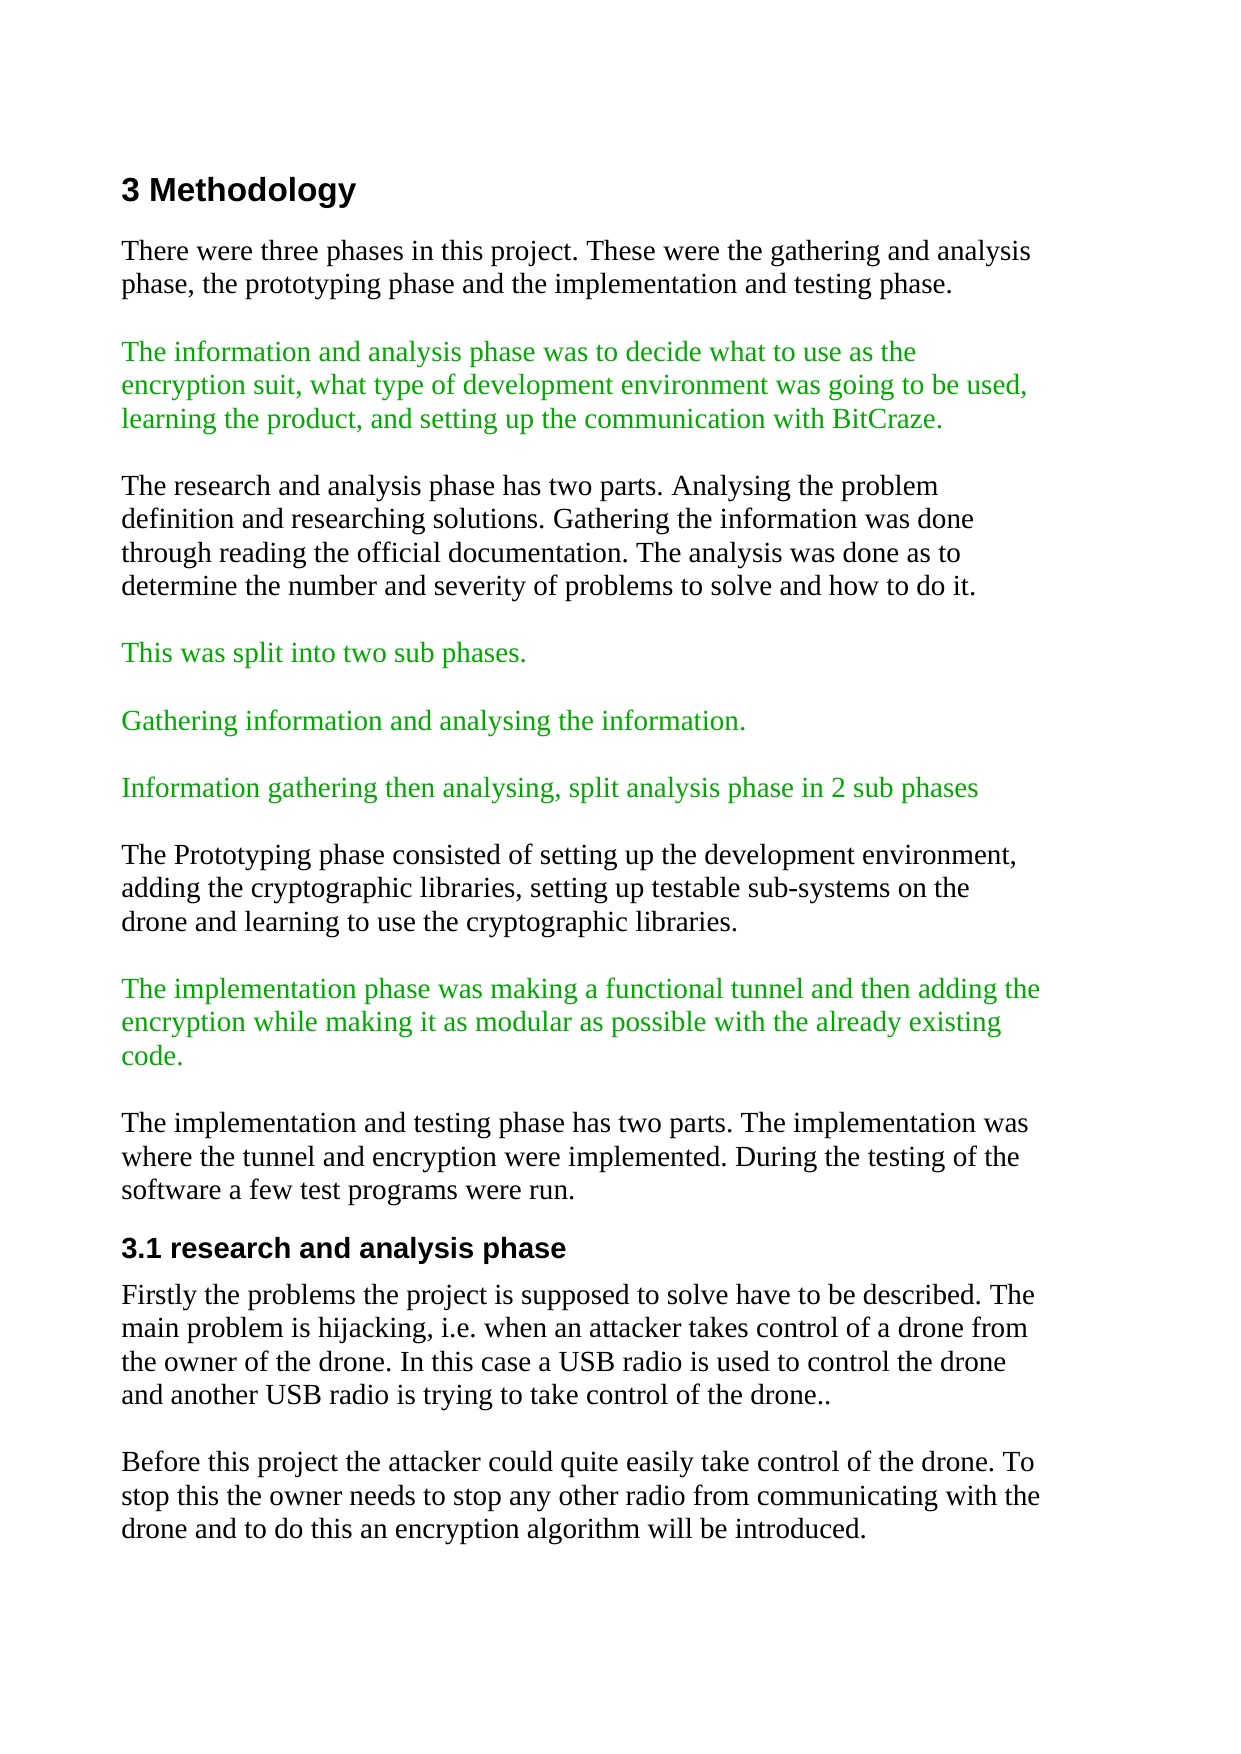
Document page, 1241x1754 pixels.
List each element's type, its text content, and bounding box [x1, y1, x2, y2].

text The implementation phase was making a functional tunnel and then adding the encryption while making it as modular as possible with the already existing code. [121, 971, 1042, 1072]
text Gathering information and analysing the information. [121, 703, 1042, 736]
text Before this project the attacker could quite easily take control of the drone. To stop this the owner needs to stop any other radio from communicating with the drone and to do this an encryption algorithm will be introduced. [121, 1444, 1042, 1545]
text The information and analysis phase was to decide what to use as the encryption suit, what type of development environment was going to be used, learning the product, and setting up the communication with BitCraze. [121, 334, 1042, 434]
text The implementation and testing phase has two parts. The implementation was where the tunnel and encryption were implemented. During the testing of the software a few test programs were run. [121, 1105, 1042, 1206]
text Firstly the problems the project is supposed to solve have to be described. The main problem is hijacking, i.e. when an attacker takes control of a drone from the owner of the drone. In this case a USB radio is used to control the drone and another USB radio is trying to take control of the drone.. [121, 1277, 1042, 1411]
text There were three phases in this project. These were the gathering and analysis phase, the prototyping phase and the implementation and testing phase. [121, 233, 1042, 300]
subtitle research and analysis phase [121, 1231, 1042, 1264]
text This was split into two sub phases. [121, 636, 1042, 669]
text The research and analysis phase has two parts. Analysing the problem definition and researching solutions. Gathering the information was done through reading the official documentation. The analysis was done as to determine the number and severity of problems to solve and how to do it. [121, 468, 1042, 602]
subtitle Methodology [121, 170, 1042, 208]
text Information gathering then analysing, split analysis phase in 2 sub phases [121, 770, 1042, 803]
text The Prototyping phase consisted of setting up the development environment, adding the cryptographic libraries, setting up testable sub-systems on the drone and learning to use the cryptographic libraries. [121, 837, 1042, 937]
